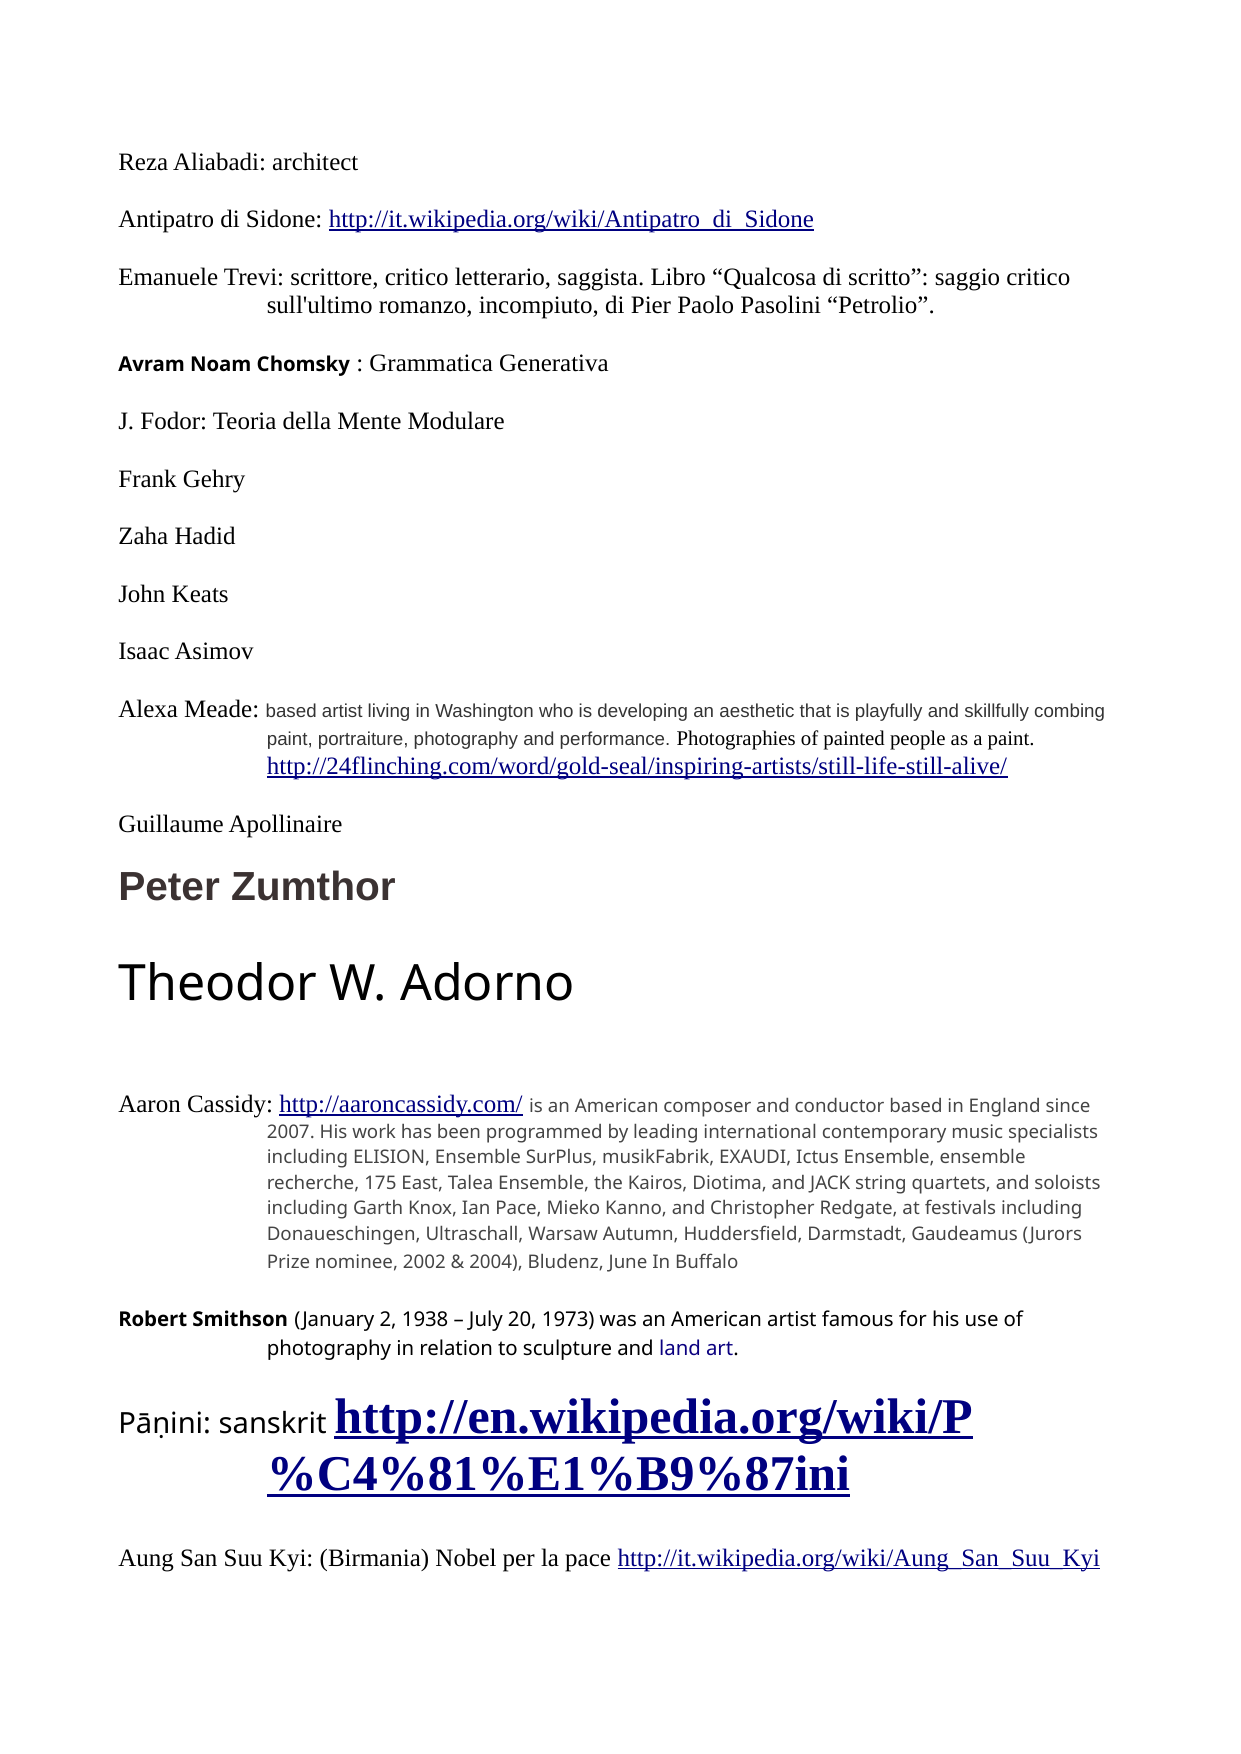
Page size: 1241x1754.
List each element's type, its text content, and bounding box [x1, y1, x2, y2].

subtitle Peter Zumthor [118, 862, 1122, 909]
text J. Fodor: Teoria della Mente Modulare [118, 406, 1122, 435]
text Alexa Meade: based artist living in Washington who is developing an aesthetic that is playfully and skillfully combing paint, portraiture, photography and performance. Photographies of painted people as a paint. http://24flinching.com/word/gold-seal/inspiring-artists/still-life-still-alive/ [118, 694, 1122, 780]
text Antipatro di Sidone: http://it.wikipedia.org/wiki/Antipatro_di_Sidone [118, 204, 1122, 233]
text Aung San Suu Kyi: (Birmania) Nobel per la pace http://it.wikipedia.org/wiki/Aung_San_Suu_Kyi [118, 1543, 1122, 1572]
text Reza Aliabadi: architect [118, 147, 1122, 176]
text Zaha Hadid [118, 521, 1122, 550]
subtitle Theodor W. Adorno [118, 947, 1122, 1015]
text Frank Gehry [118, 464, 1122, 492]
text Emanuele Trevi: scrittore, critico letterario, saggista. Libro “Qualcosa di scritto”: saggio critico sull'ultimo romanzo, incompiuto, di Pier Paolo Pasolini “Petrolio”. [118, 262, 1122, 319]
text Isaac Asimov [118, 636, 1122, 665]
text Avram Noam Chomsky : Grammatica Generativa [118, 348, 1122, 377]
text Aaron Cassidy: http://aaroncassidy.com/ is an American composer and conductor based in England since 2007. His work has been programmed by leading international contemporary music specialists including ELISION, Ensemble SurPlus, musikFabrik, EXAUDI, Ictus Ensemble, ensemble recherche, 175 East, Talea Ensemble, the Kairos, Diotima, and JACK string quartets, and soloists including Garth Knox, Ian Pace, Mieko Kanno, and Christopher Redgate, at festivals including Donaueschingen, Ultraschall, Warsaw Autumn, Huddersfield, Darmstadt, Gaudeamus (Jurors Prize nominee, 2002 & 2004), Bludenz, June In Buffalo [118, 1089, 1122, 1274]
text Guillaume Apollinaire [118, 809, 1122, 837]
text Robert Smithson (January 2, 1938 – July 20, 1973) was an American artist famous for his use of photography in relation to sculpture and land art. [118, 1303, 1122, 1362]
subtitle Pāṇini: sanskrit http://en.wikipedia.org/wiki/P%C4%81%E1%B9%87ini [118, 1387, 1122, 1502]
text John Keats [118, 579, 1122, 607]
